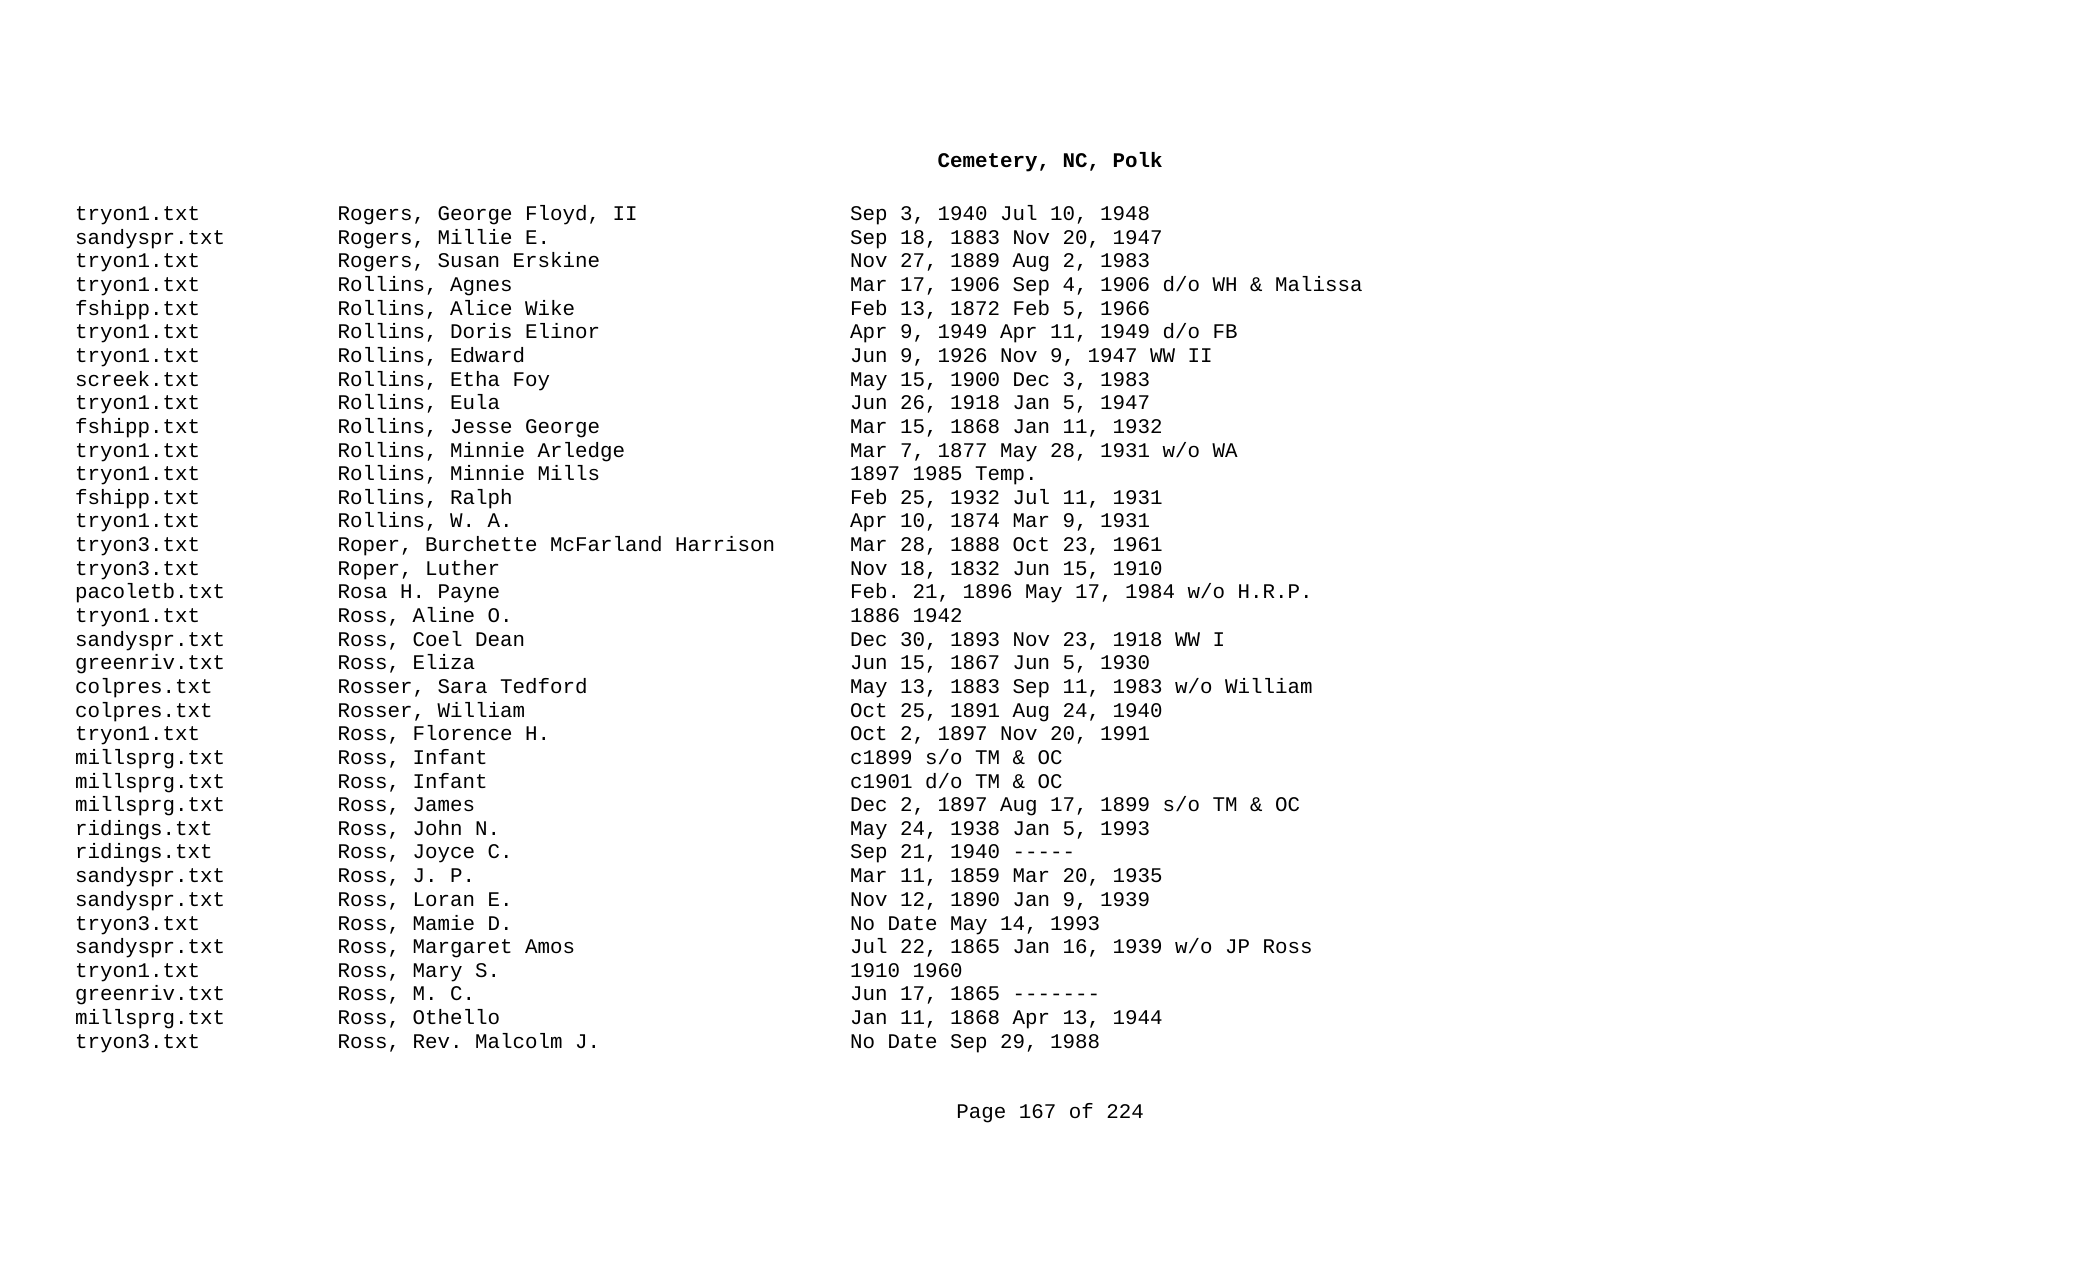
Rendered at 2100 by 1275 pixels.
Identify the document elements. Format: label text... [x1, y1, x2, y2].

text ridings.txt Ross, Joyce C. Sep 21, 1940 ----- [75, 842, 2025, 865]
text tryon1.txt Rogers, George Floyd, II Sep 3, 1940 Jul 10, 1948 [75, 203, 2025, 227]
text sandyspr.txt Ross, J. P. Mar 11, 1859 Mar 20, 1935 [75, 865, 2025, 889]
text tryon1.txt Rollins, Agnes Mar 17, 1906 Sep 4, 1906 d/o WH & Malissa [75, 274, 2025, 298]
text pacoletb.txt Rosa H. Payne Feb. 21, 1896 May 17, 1984 w/o H.R.P. [75, 581, 2025, 605]
text colpres.txt Rosser, William Oct 25, 1891 Aug 24, 1940 [75, 700, 2025, 723]
text greenriv.txt Ross, Eliza Jun 15, 1867 Jun 5, 1930 [75, 652, 2025, 676]
text tryon1.txt Rollins, Eula Jun 26, 1918 Jan 5, 1947 [75, 392, 2025, 416]
text fshipp.txt Rollins, Ralph Feb 25, 1932 Jul 11, 1931 [75, 487, 2025, 511]
text greenriv.txt Ross, M. C. Jun 17, 1865 ------- [75, 983, 2025, 1007]
text sandyspr.txt Ross, Loran E. Nov 12, 1890 Jan 9, 1939 [75, 889, 2025, 912]
text tryon3.txt Roper, Luther Nov 18, 1832 Jun 15, 1910 [75, 558, 2025, 581]
text fshipp.txt Rollins, Alice Wike Feb 13, 1872 Feb 5, 1966 [75, 298, 2025, 321]
text tryon1.txt Rollins, Edward Jun 9, 1926 Nov 9, 1947 WW II [75, 345, 2025, 369]
text tryon1.txt Ross, Mary S. 1910 1960 [75, 960, 2025, 983]
text tryon1.txt Rollins, Minnie Mills 1897 1985 Temp. [75, 463, 2025, 487]
text tryon1.txt Rollins, W. A. Apr 10, 1874 Mar 9, 1931 [75, 511, 2025, 534]
text screek.txt Rollins, Etha Foy May 15, 1900 Dec 3, 1983 [75, 369, 2025, 392]
text tryon1.txt Ross, Florence H. Oct 2, 1897 Nov 20, 1991 [75, 723, 2025, 747]
text millsprg.txt Ross, Infant c1899 s/o TM & OC [75, 747, 2025, 771]
text fshipp.txt Rollins, Jesse George Mar 15, 1868 Jan 11, 1932 [75, 416, 2025, 439]
text millsprg.txt Ross, James Dec 2, 1897 Aug 17, 1899 s/o TM & OC [75, 794, 2025, 818]
text tryon3.txt Ross, Rev. Malcolm J. No Date Sep 29, 1988 [75, 1031, 2025, 1054]
text tryon1.txt Rogers, Susan Erskine Nov 27, 1889 Aug 2, 1983 [75, 250, 2025, 274]
text sandyspr.txt Ross, Coel Dean Dec 30, 1893 Nov 23, 1918 WW I [75, 629, 2025, 652]
text tryon1.txt Ross, Aline O. 1886 1942 [75, 605, 2025, 629]
text ridings.txt Ross, John N. May 24, 1938 Jan 5, 1993 [75, 818, 2025, 842]
text sandyspr.txt Rogers, Millie E. Sep 18, 1883 Nov 20, 1947 [75, 227, 2025, 250]
text millsprg.txt Ross, Infant c1901 d/o TM & OC [75, 771, 2025, 794]
text millsprg.txt Ross, Othello Jan 11, 1868 Apr 13, 1944 [75, 1007, 2025, 1031]
text sandyspr.txt Ross, Margaret Amos Jul 22, 1865 Jan 16, 1939 w/o JP Ross [75, 936, 2025, 960]
text tryon1.txt Rollins, Minnie Arledge Mar 7, 1877 May 28, 1931 w/o WA [75, 439, 2025, 463]
text tryon1.txt Rollins, Doris Elinor Apr 9, 1949 Apr 11, 1949 d/o FB [75, 321, 2025, 345]
text colpres.txt Rosser, Sara Tedford May 13, 1883 Sep 11, 1983 w/o William [75, 676, 2025, 700]
text tryon3.txt Ross, Mamie D. No Date May 14, 1993 [75, 912, 2025, 936]
text tryon3.txt Roper, Burchette McFarland Harrison Mar 28, 1888 Oct 23, 1961 [75, 534, 2025, 558]
